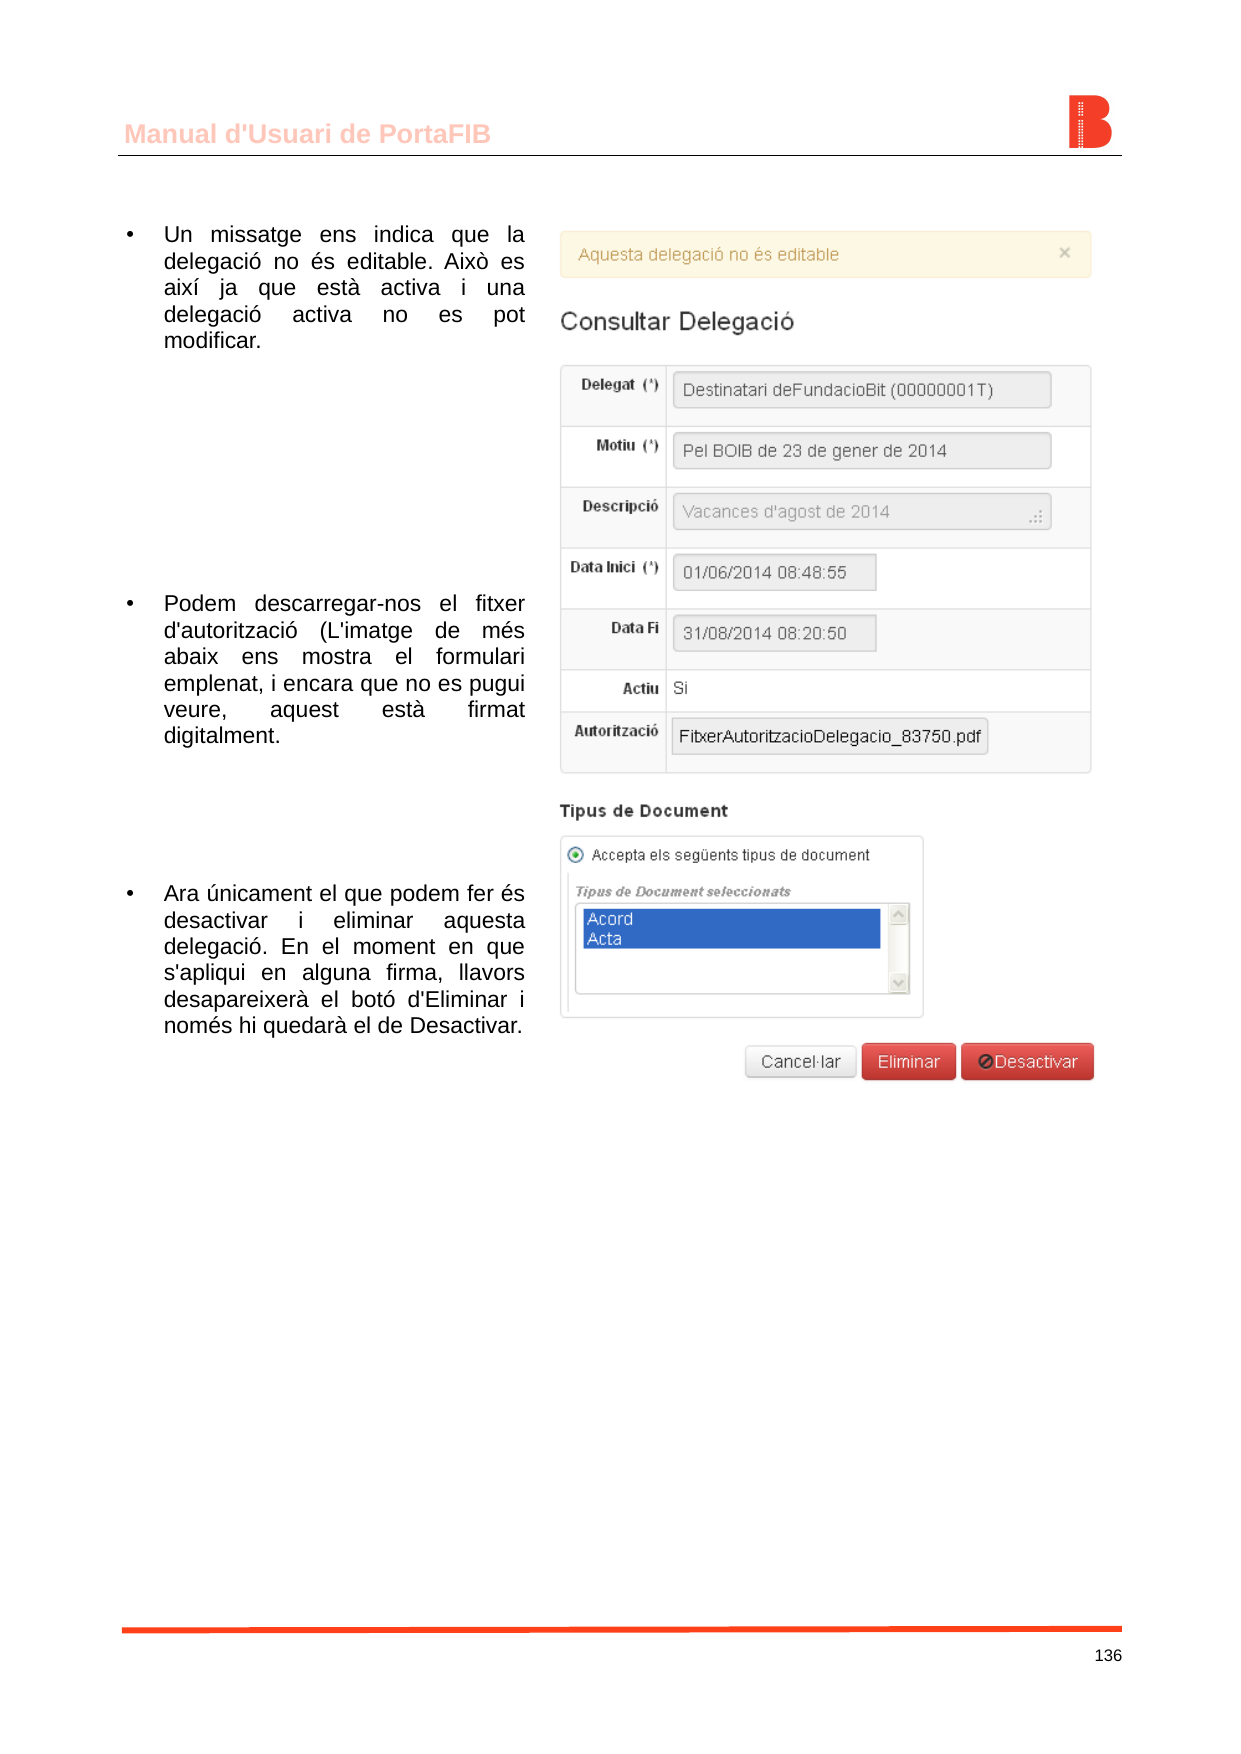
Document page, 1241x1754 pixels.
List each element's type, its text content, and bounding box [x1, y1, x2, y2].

table_header Un missatge ens indica que la delegació no és editable. Això es així ja que està activa i una delegació activa no es pot modificar. Podem descarregar-nos el fitxer d'autorització (L'imatge de més abaix ens mostra el formulari emplenat, i encara que no es pugui veure, aquest està firmat digitalment. Ara únicament el que podem fer és desactivar i eliminar aquesta delegació. En el moment en que s'apliqui en alguna firma, llavors desapareixerà el botó d'Eliminar i només hi quedarà el de Desactivar. [118, 216, 531, 1097]
picture [544, 221, 1109, 1089]
table_header [531, 216, 1122, 1097]
picture [1063, 94, 1117, 150]
